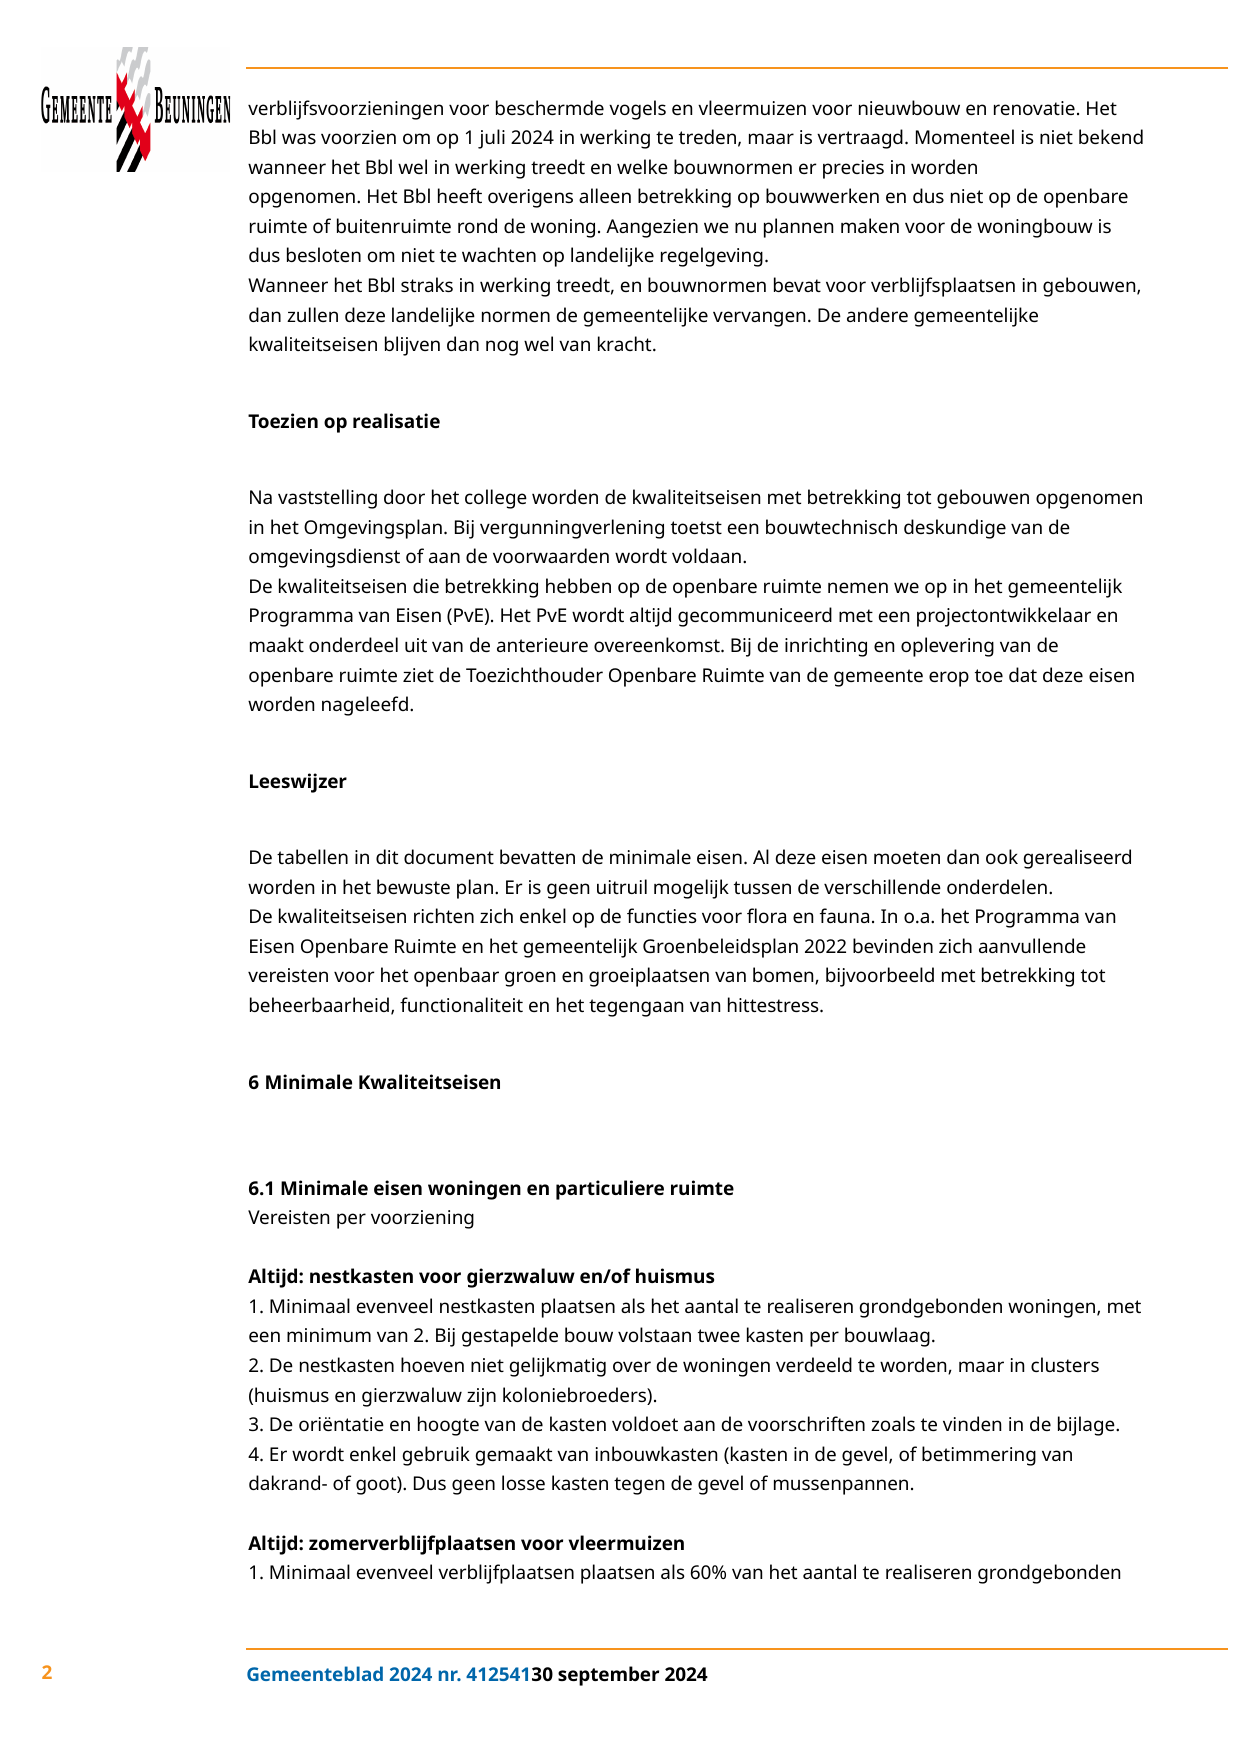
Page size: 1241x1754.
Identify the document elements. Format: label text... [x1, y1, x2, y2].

text Programma van Eisen (PvE). Het PvE wordt altijd gecommuniceerd met een projectontwikkelaar en [248, 603, 1152, 628]
text opgenomen. Het Bbl heeft overigens alleen betrekking op bouwwerken en dus niet op de openbare [248, 183, 1152, 209]
text Vereisten per voorziening [248, 1204, 1152, 1230]
text 2. De nestkasten hoeven niet gelijkmatig over de woningen verdeeld te worden, maar in clusters (huismus en gierzwaluw zijn koloniebroeders). [248, 1352, 1152, 1408]
text 3. De oriëntatie en hoogte van de kasten voldoet aan de voorschriften zoals te vinden in de bijlage. [248, 1411, 1152, 1437]
text Eisen Openbare Ruimte en het gemeentelijk Groenbeleidsplan 2022 bevinden zich aanvullende [248, 933, 1152, 959]
text Altijd: zomerverblijfplaatsen voor vleermuizen [248, 1530, 1152, 1556]
text Altijd: nestkasten voor gierzwaluw en/of huismus [248, 1263, 1152, 1289]
text 6.1 Minimale eisen woningen en particuliere ruimte [248, 1175, 1152, 1201]
text 4. Er wordt enkel gebruik gemaakt van inbouwkasten (kasten in de gevel, of betimmering van dakrand- of goot). Dus geen losse kasten tegen de gevel of mussenpannen. [248, 1441, 1152, 1496]
text De kwaliteitseisen richten zich enkel op de functies voor flora en fauna. In o.a. het Programma van [248, 903, 1152, 929]
text kwaliteitseisen blijven dan nog wel van kracht. [248, 331, 1152, 357]
picture [41, 47, 231, 172]
text dus besloten om niet te wachten op landelijke regelgeving. [248, 243, 1152, 268]
text openbare ruimte ziet de Toezichthouder Openbare Ruimte van de gemeente erop toe dat deze eisen [248, 662, 1152, 688]
text 1. Minimaal evenveel verblijfplaatsen plaatsen als 60% van het aantal te realiseren grondgebonden [248, 1559, 1152, 1585]
text worden nageleefd. [248, 691, 1152, 717]
text 6 Minimale Kwaliteitseisen [248, 1067, 1152, 1096]
text in het Omgevingsplan. Bij vergunningverlening toetst een bouwtechnisch deskundige van de [248, 514, 1152, 540]
text Bbl was voorzien om op 1 juli 2024 in werking te treden, maar is vertraagd. Momenteel is niet bekend wanneer het Bbl wel in werking treedt en welke bouwnormen er precies in worden [248, 124, 1152, 180]
text De kwaliteitseisen die betrekking hebben op de openbare ruimte nemen we op in het gemeentelijk [248, 573, 1152, 599]
text beheerbaarheid, functionaliteit en het tegengaan van hittestress. [248, 992, 1152, 1018]
text omgevingsdienst of aan de voorwaarden wordt voldaan. [248, 543, 1152, 569]
text Na vaststelling door het college worden de kwaliteitseisen met betrekking tot gebouwen opgenomen [248, 484, 1152, 510]
text worden in het bewuste plan. Er is geen uitruil mogelijk tussen de verschillende onderdelen. [248, 874, 1152, 900]
text vereisten voor het openbaar groen en groeiplaatsen van bomen, bijvoorbeeld met betrekking tot [248, 963, 1152, 988]
text Leeswijzer [248, 767, 1152, 795]
text verblijfsvoorzieningen voor beschermde vogels en vleermuizen voor nieuwbouw en renovatie. Het [248, 95, 1152, 121]
text maakt onderdeel uit van de anterieure overeenkomst. Bij de inrichting en oplevering van de [248, 632, 1152, 658]
text 1. Minimaal evenveel nestkasten plaatsen als het aantal te realiseren grondgebonden woningen, met een minimum van 2. Bij gestapelde bouw volstaan twee kasten per bouwlaag. [248, 1293, 1152, 1348]
text De tabellen in dit document bevatten de minimale eisen. Al deze eisen moeten dan ook gerealiseerd [248, 844, 1152, 870]
text Toezien op realisatie [248, 407, 1152, 435]
text ruimte of buitenruimte rond de woning. Aangezien we nu plannen maken voor de woningbouw is [248, 213, 1152, 239]
text Wanneer het Bbl straks in werking treedt, en bouwnormen bevat voor verblijfsplaatsen in gebouwen, [248, 272, 1152, 298]
text dan zullen deze landelijke normen de gemeentelijke vervangen. De andere gemeentelijke [248, 302, 1152, 328]
